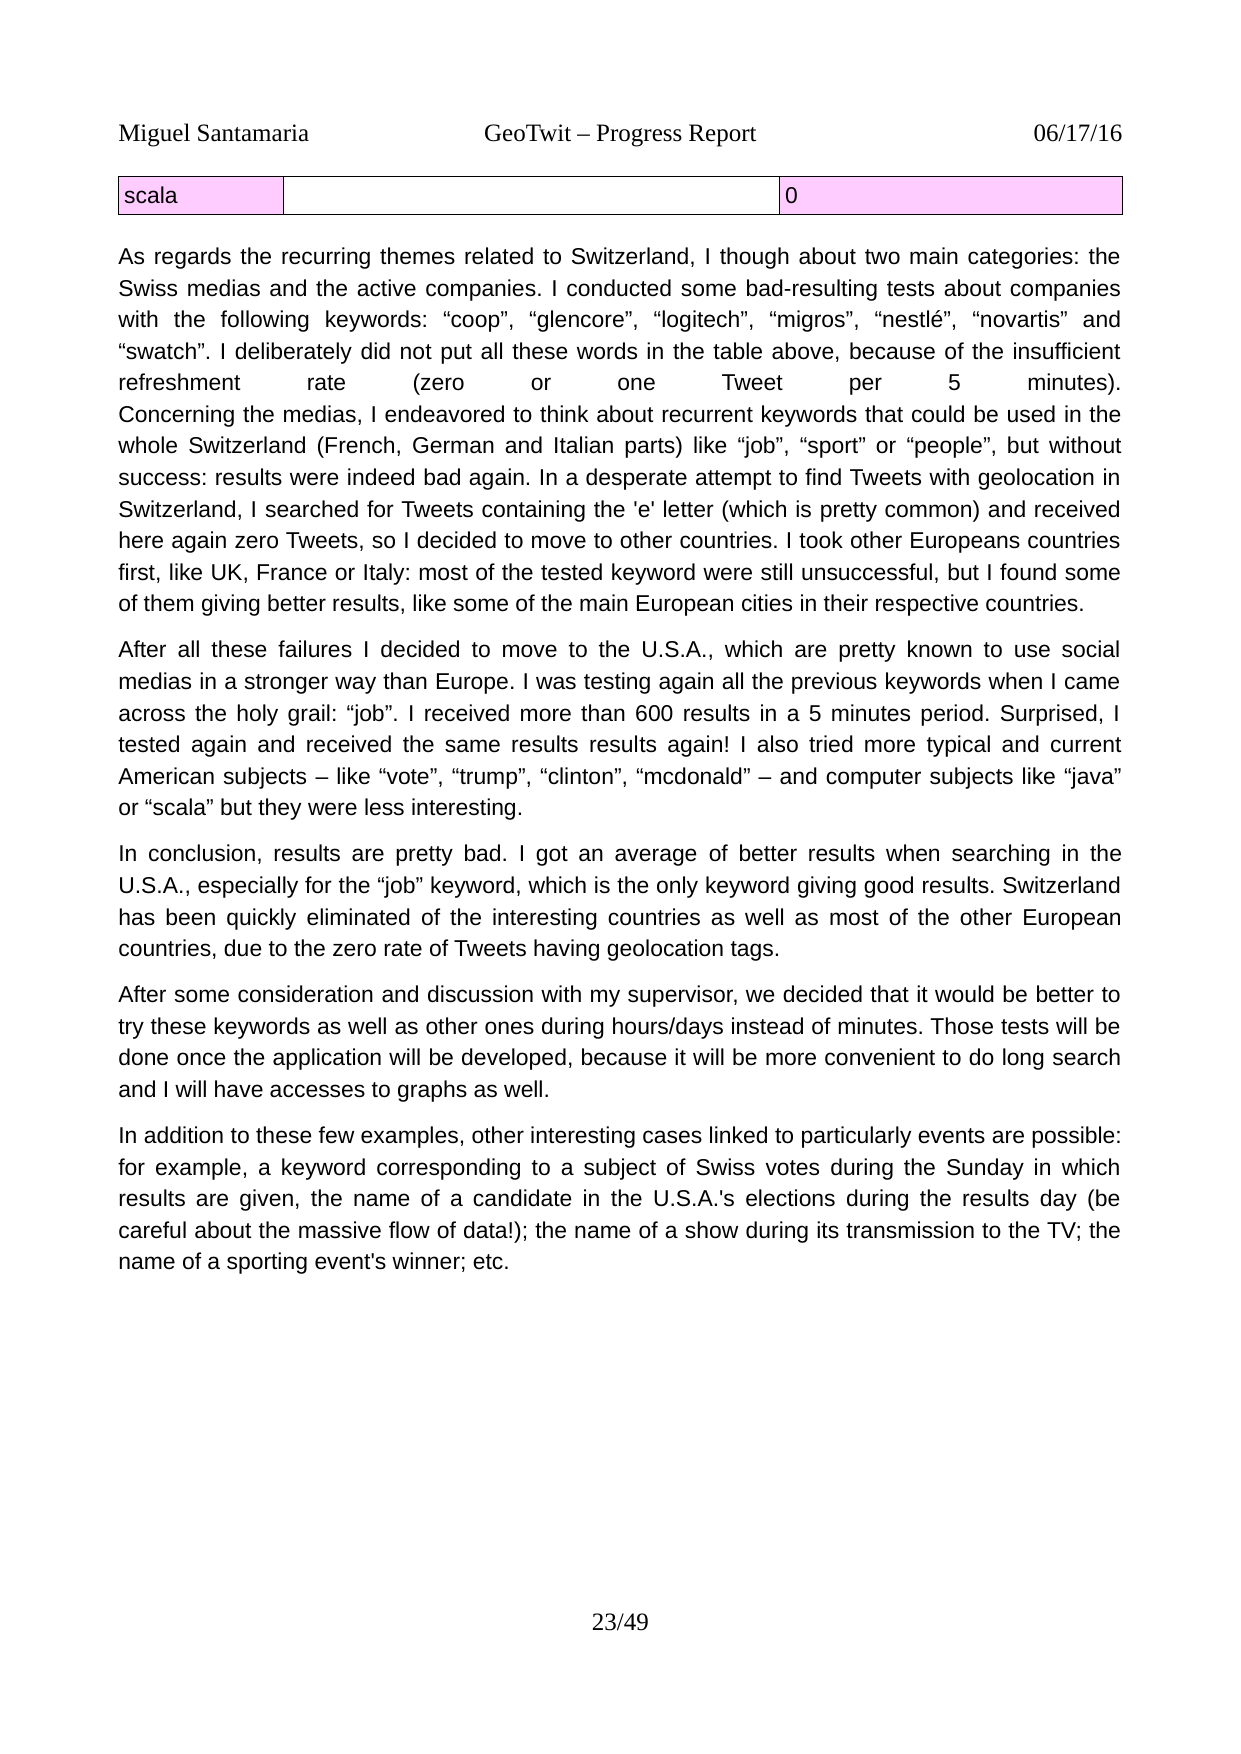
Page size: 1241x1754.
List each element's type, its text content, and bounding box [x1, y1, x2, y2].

table_cell scala [119, 177, 283, 214]
text In conclusion, results are pretty bad. I got an average of better results when searching in the U.S.A., especially for the “job” keyword, which is the only keyword giving good results. Switzerland has been quickly eliminated of the interesting countries as well as most of the other European countries, due to the zero rate of Tweets having geolocation tags. [118, 840, 1122, 961]
table_cell [284, 177, 779, 214]
text In addition to these few examples, other interesting cases linked to particularly events are possible: for example, a keyword corresponding to a subject of Swiss votes during the Sunday in which results are given, the name of a candidate in the U.S.A.'s elections during the results day (be careful about the massive flow of data!); the name of a show during its transmission to the TV; the name of a sporting event's winner; etc. [118, 1122, 1122, 1275]
text As regards the recurring themes related to Switzerland, I though about two main categories: the Swiss medias and the active companies. I conducted some bad-resulting tests about companies with the following keywords: “coop”, “glencore”, “logitech”, “migros”, “nestlé”, “novartis” and “swatch”. I deliberately did not put all these words in the table above, because of the insufficient refreshment rate (zero or one Tweet per 5 minutes). Concerning the medias, I endeavored to think about recurrent keywords that could be used in the whole Switzerland (French, German and Italian parts) like “job”, “sport” or “people”, but without success: results were indeed bad again. In a desperate attempt to find Tweets with geolocation in Switzerland, I searched for Tweets containing the 'e' letter (which is pretty common) and received here again zero Tweets, so I decided to move to other countries. I took other Europeans countries first, like UK, France or Italy: most of the tested keyword were still unsuccessful, but I found some of them giving better results, like some of the main European cities in their respective countries. [118, 243, 1122, 617]
table_cell 0 [780, 177, 1122, 214]
text After some consideration and discussion with my supervisor, we decided that it would be better to try these keywords as well as other ones during hours/days instead of minutes. Those tests will be done once the application will be developed, because it will be more convenient to do long search and I will have accesses to graphs as well. [118, 981, 1122, 1102]
text After all these failures I decided to move to the U.S.A., which are pretty known to use social medias in a stronger way than Europe. I was testing again all the previous keywords when I came across the holy grail: “job”. I received more than 600 results in a 5 minutes period. Surprised, I tested again and received the same results results again! I also tried more typical and current American subjects – like “vote”, “trump”, “clinton”, “mcdonald” – and computer subjects like “java” or “scala” but they were less interesting. [118, 636, 1122, 821]
